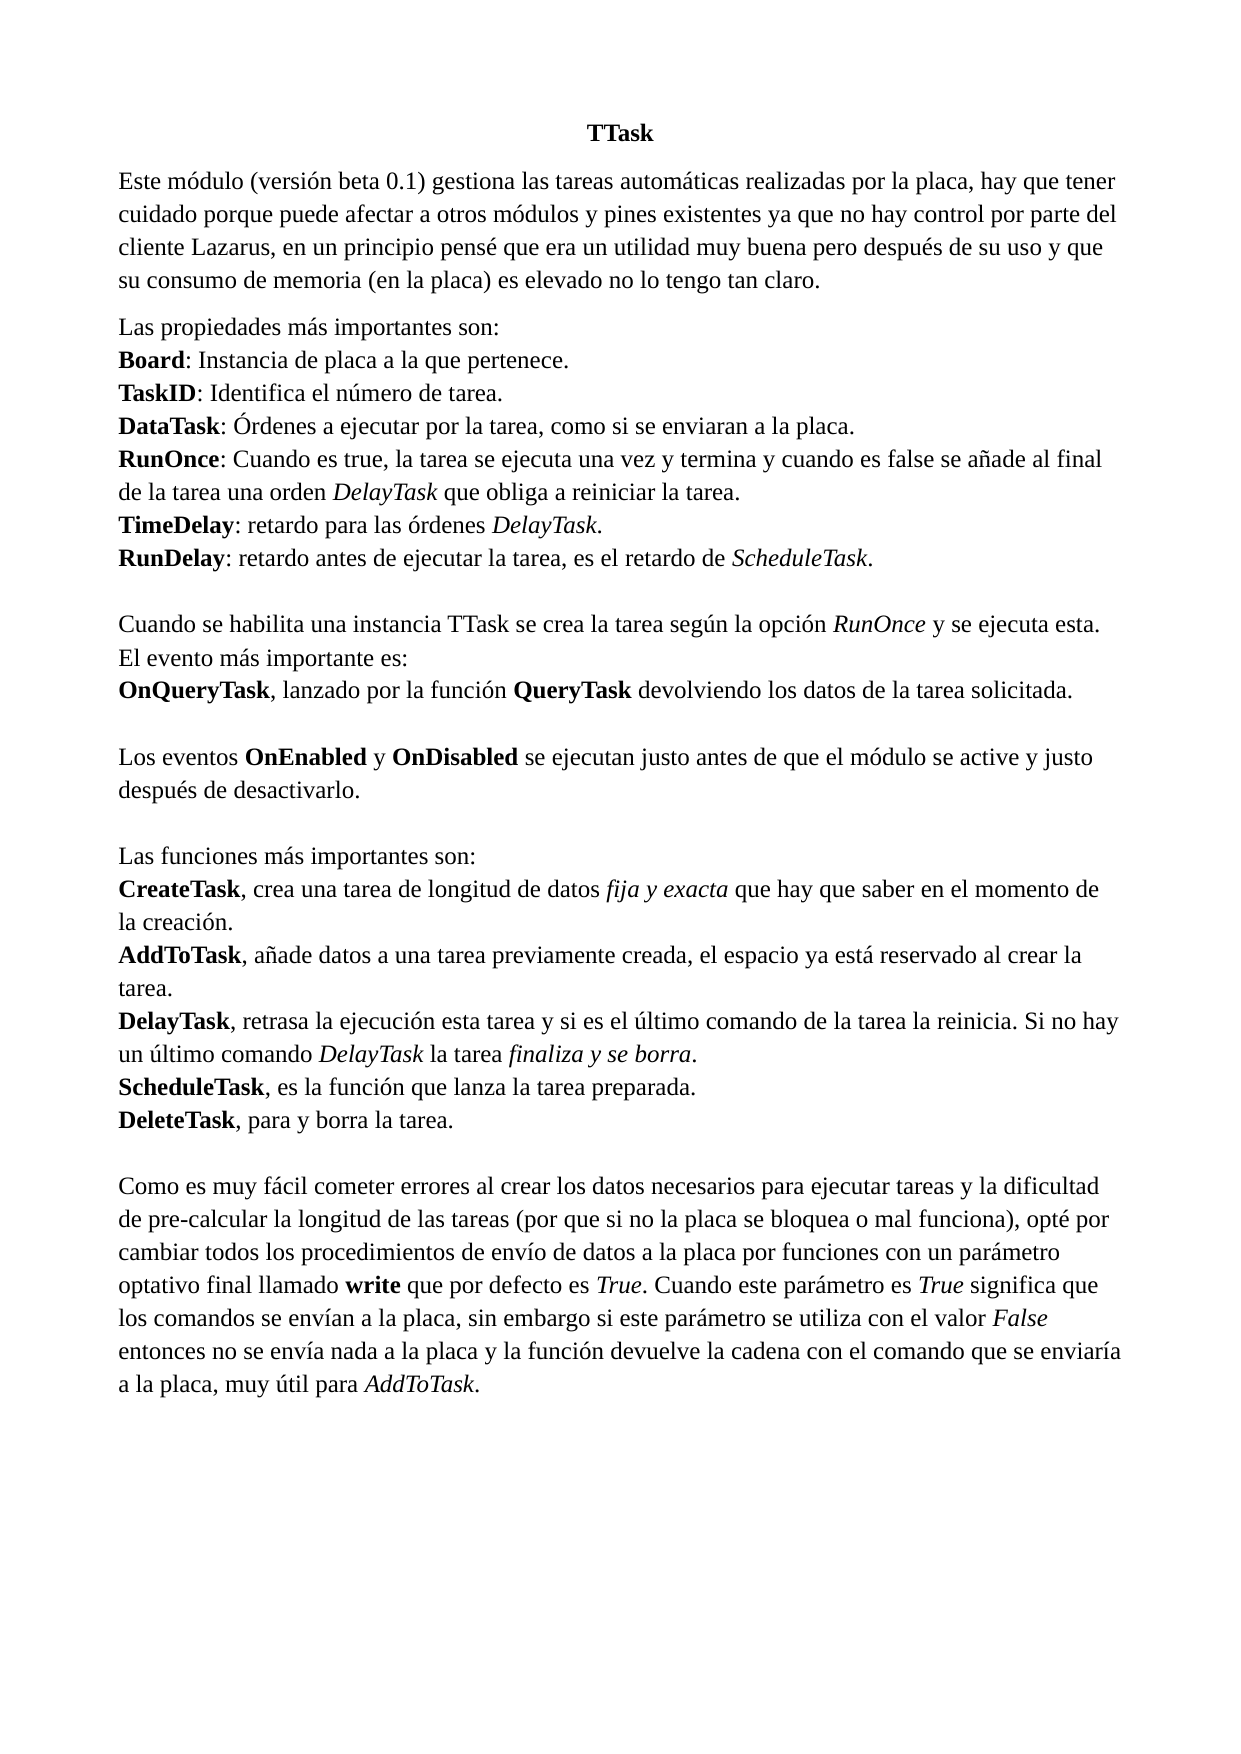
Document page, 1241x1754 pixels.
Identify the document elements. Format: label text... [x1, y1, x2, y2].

text CreateTask, crea una tarea de longitud de datos fija y exacta que hay que saber en el momento de la creación. [118, 874, 1122, 936]
text TimeDelay: retardo para las órdenes DelayTask. [118, 511, 1122, 539]
text DelayTask, retrasa la ejecución esta tarea y si es el último comando de la tarea la reinicia. Si no hay un último comando DelayTask la tarea finaliza y se borra. [118, 1006, 1122, 1068]
text DeleteTask, para y borra la tarea. [118, 1105, 1122, 1134]
text AddToTask, añade datos a una tarea previamente creada, el espacio ya está reservado al crear la tarea. [118, 940, 1122, 1002]
text Como es muy fácil cometer errores al crear los datos necesarios para ejecutar tareas y la dificultad de pre-calcular la longitud de las tareas (por que si no la placa se bloquea o mal funciona), opté por cambiar todos los procedimientos de envío de datos a la placa por funciones con un parámetro optativo final llamado write que por defecto es True. Cuando este parámetro es True significa que los comandos se envían a la placa, sin embargo si este parámetro se utiliza con el valor False entonces no se envía nada a la placa y la función devuelve la cadena con el comando que se enviaría a la placa, muy útil para AddToTask. [118, 1171, 1122, 1398]
text Los eventos OnEnabled y OnDisabled se ejecutan justo antes de que el módulo se active y justo después de desactivarlo. [118, 742, 1122, 803]
text TTask [118, 118, 1122, 147]
text TaskID: Identifica el número de tarea. [118, 378, 1122, 407]
text ScheduleTask, es la función que lanza la tarea preparada. [118, 1072, 1122, 1101]
text DataTask: Órdenes a ejecutar por la tarea, como si se enviaran a la placa. [118, 411, 1122, 440]
text OnQueryTask, lanzado por la función QueryTask devolviendo los datos de la tarea solicitada. [118, 676, 1122, 704]
text Cuando se habilita una instancia TTask se crea la tarea según la opción RunOnce y se ejecuta esta. [118, 609, 1122, 638]
text Este módulo (versión beta 0.1) gestiona las tareas automáticas realizadas por la placa, hay que tener cuidado porque puede afectar a otros módulos y pines existentes ya que no hay control por parte del cliente Lazarus, en un principio pensé que era un utilidad muy buena pero después de su uso y que su consumo de memoria (en la placa) es elevado no lo tengo tan claro. [118, 166, 1122, 293]
text Las propiedades más importantes son: [118, 312, 1122, 341]
text Board: Instancia de placa a la que pertenece. [118, 345, 1122, 374]
text El evento más importante es: [118, 643, 1122, 671]
text Las funciones más importantes son: [118, 841, 1122, 869]
text RunDelay: retardo antes de ejecutar la tarea, es el retardo de ScheduleTask. [118, 543, 1122, 572]
text RunOnce: Cuando es true, la tarea se ejecuta una vez y termina y cuando es false se añade al final de la tarea una orden DelayTask que obliga a reiniciar la tarea. [118, 444, 1122, 506]
